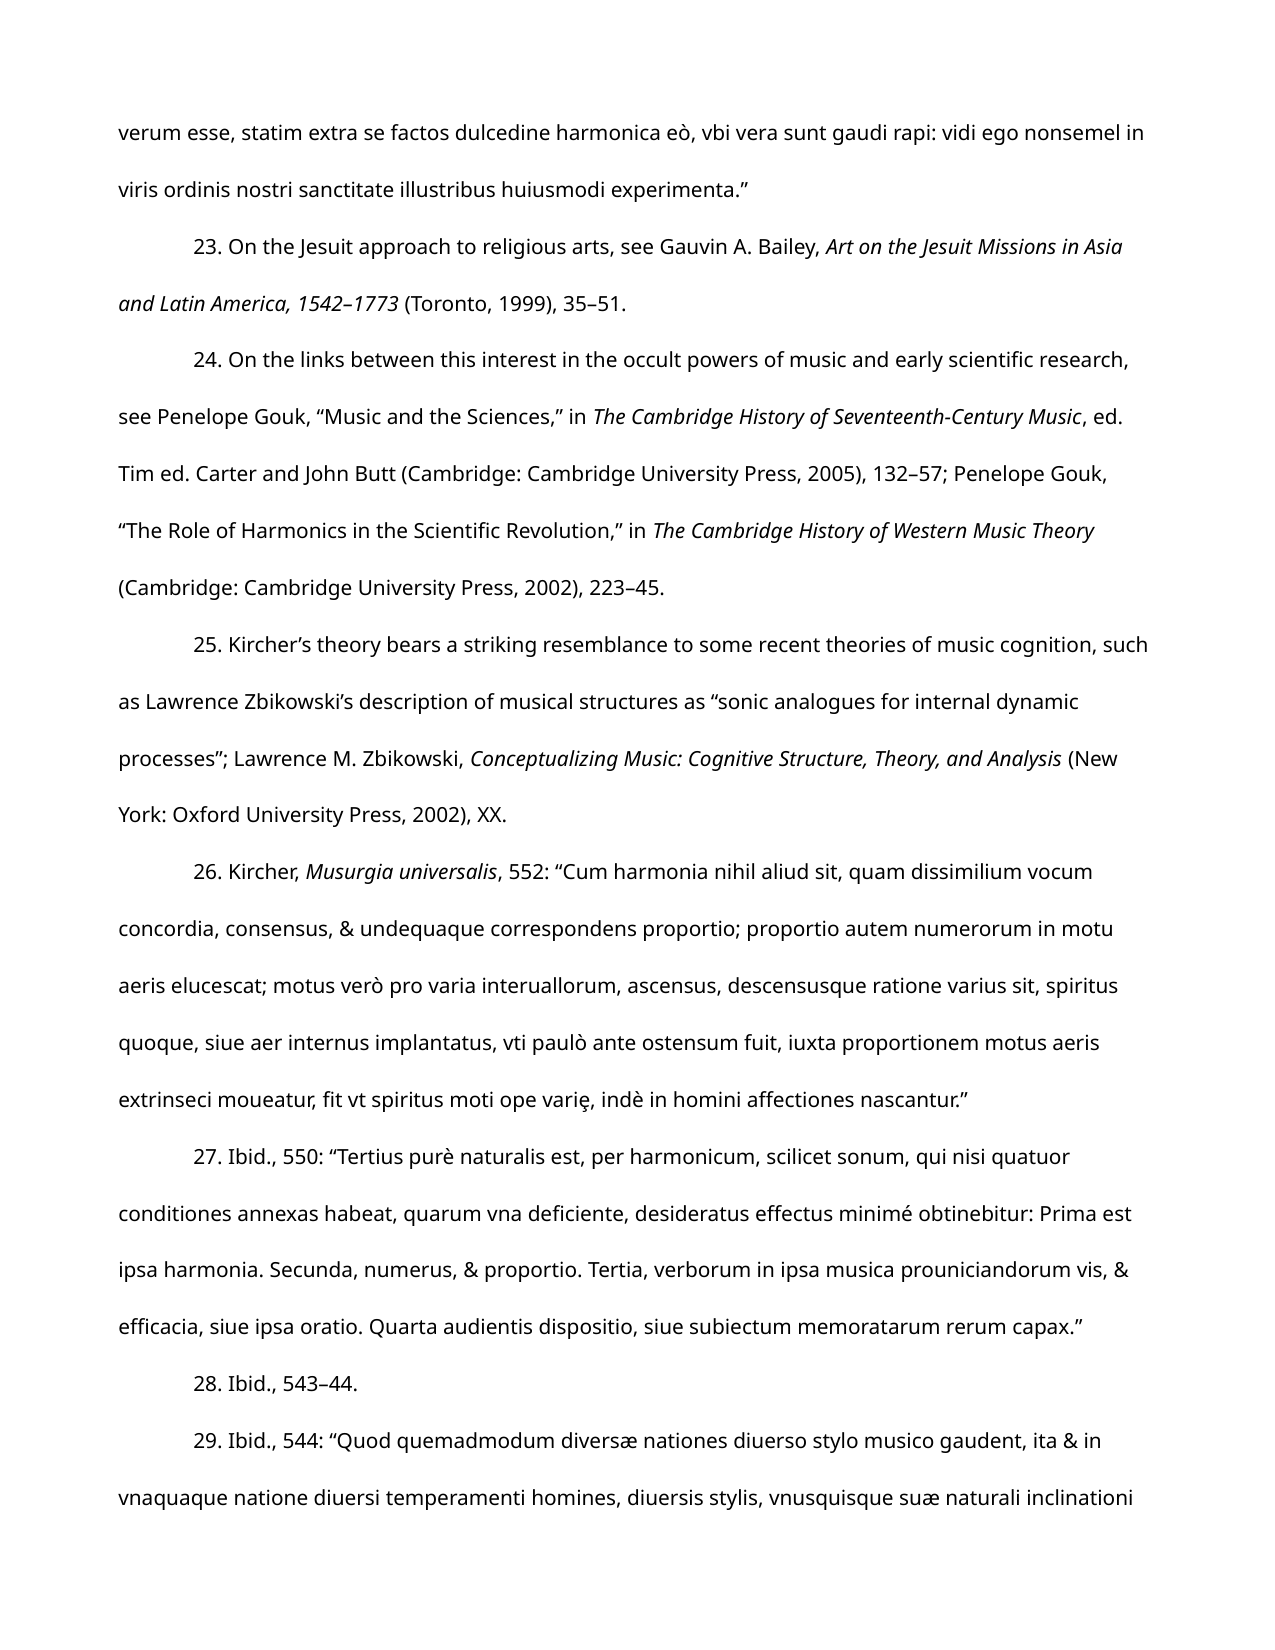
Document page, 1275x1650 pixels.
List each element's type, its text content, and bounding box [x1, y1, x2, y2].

text Kircher, Musurgia universalis, 552: “Cum harmonia nihil aliud sit, quam dissimilium vocum concordia, consensus, & undequaque correspondens proportio; proportio autem numerorum in motu aeris elucescat; motus verò pro varia interuallorum, ascensus, descensusque ratione varius sit, spiritus quoque, siue aer internus implantatus, vti paulò ante ostensum fuit, iuxta proportionem motus aeris extrinseci moueatur, fit vt spiritus moti ope variȩ, indè in homini affectiones nascantur.” [118, 857, 1157, 1113]
text On the links between this interest in the occult powers of music and early scientific research, see Penelope Gouk, “Music and the Sciences,” in The Cambridge History of Seventeenth-Century Music, ed. Tim ed. Carter and John Butt (Cambridge: Cambridge University Press, 2005), 132–57; Penelope Gouk, “The Role of Harmonics in the Scientific Revolution,” in The Cambridge History of Western Music Theory (Cambridge: Cambridge University Press, 2002), 223–45. [118, 346, 1157, 602]
text Ibid., 544: “Quod quemadmodum diversæ nationes diuerso stylo musico gaudent, ita & in vnaquaque natione diuersi temperamenti homines, diuersis stylis, vnusquisque suæ naturali inclinationi [118, 1426, 1157, 1512]
text On the Jesuit approach to religious arts, see Gauvin A. Bailey, Art on the Jesuit Missions in Asia and Latin America, 1542–1773 (Toronto, 1999), 35–51. [118, 232, 1157, 317]
text Ibid., 543–44. [118, 1369, 1157, 1398]
text Ibid., 550: “Tertius purè naturalis est, per harmonicum, scilicet sonum, qui nisi quatuor conditiones annexas habeat, quarum vna deficiente, desideratus effectus minimé obtinebitur: Prima est ipsa harmonia. Secunda, numerus, & proportio. Tertia, verborum in ipsa musica prouniciandorum vis, & efficacia, siue ipsa oratio. Quarta audientis dispositio, siue subiectum memoratarum rerum capax.” [118, 1142, 1157, 1341]
text Kircher’s theory bears a striking resemblance to some recent theories of music cognition, such as Lawrence Zbikowski’s description of musical structures as “sonic analogues for internal dynamic processes”; Lawrence M. Zbikowski, Conceptualizing Music: Cognitive Structure, Theory, and Analysis (New York: Oxford University Press, 2002), XX. [118, 630, 1157, 829]
text verum esse, statim extra se factos dulcedine harmonica eò, vbi vera sunt gaudi rapi: vidi ego nonsemel in viris ordinis nostri sanctitate illustribus huiusmodi experimenta.” [118, 118, 1157, 203]
